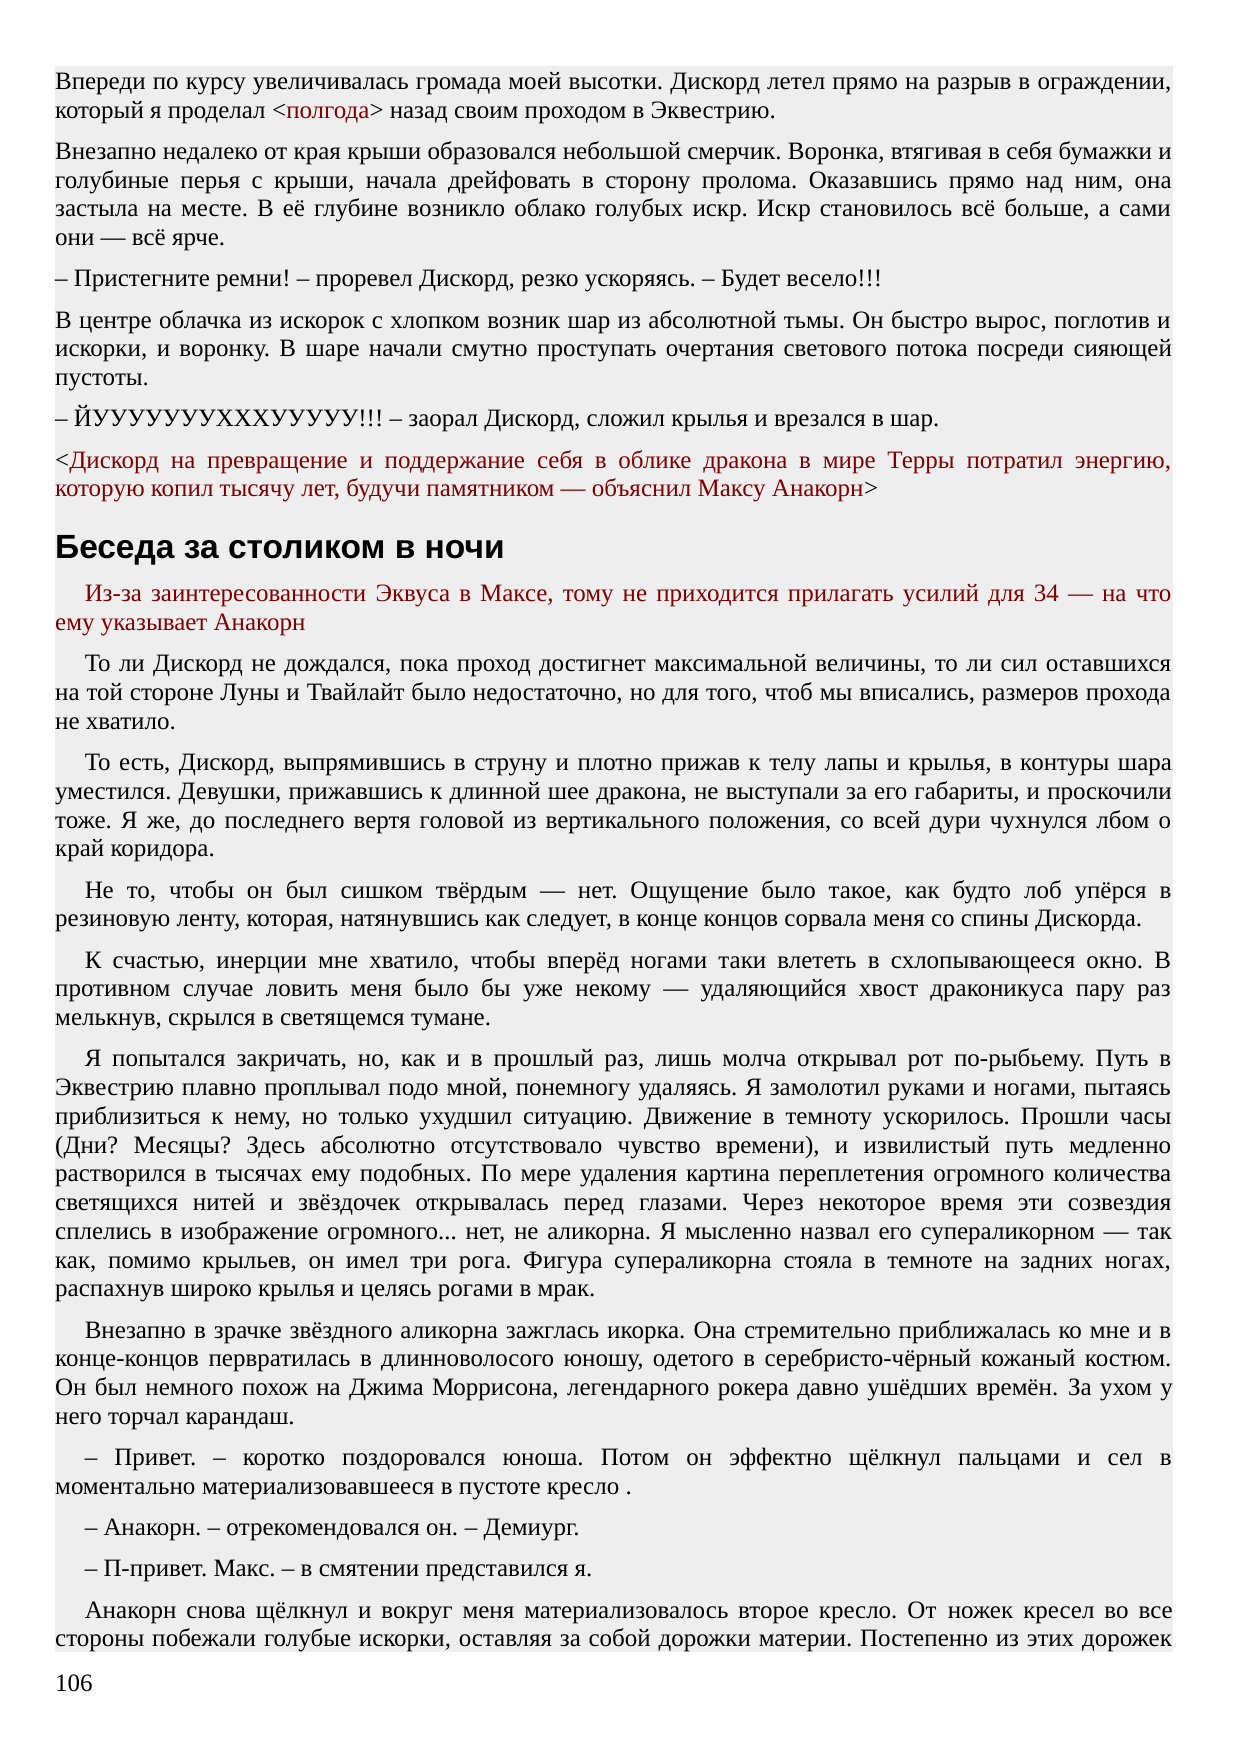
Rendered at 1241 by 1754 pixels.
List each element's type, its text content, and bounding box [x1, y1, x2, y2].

text <Дискорд на превращение и поддержание себя в облике дракона в мире Терры потратил энергию, которую копил тысячу лет, будучи памятником — объяснил Максу Анакорн> [55, 445, 1173, 502]
text Впереди по курсу увеличивалась громада моей высотки. Дискорд летел прямо на разрыв в ограждении, который я проделал <полгода> назад своим проходом в Эквестрию. [55, 66, 1173, 123]
text То ли Дискорд не дождался, пока проход достигнет максимальной величины, то ли сил оставшихся на той стороне Луны и Твайлайт было недостаточно, но для того, чтоб мы вписались, размеров прохода не хватило. [55, 648, 1173, 735]
text В центре облачка из искорок с хлопком возник шар из абсолютной тьмы. Он быстро вырос, поглотив и искорки, и воронку. В шаре начали смутно проступать очертания светового потока посреди сияющей пустоты. [55, 305, 1173, 391]
text То есть, Дискорд, выпрямившись в струну и плотно прижав к телу лапы и крылья, в контуры шара уместился. Девушки, прижавшись к длинной шее дракона, не выступали за его габариты, и проскочили тоже. Я же, до последнего вертя головой из вертикального положения, со всей дури чухнулся лбом о край коридора. [55, 747, 1173, 862]
text – Анакорн. – отрекомендовался он. – Демиург. [55, 1512, 1173, 1541]
text Внезапно в зрачке звёздного аликорна зажглась икорка. Она стремительно приближалась ко мне и в конце-концов первратилась в длинноволосого юношу, одетого в серебристо-чёрный кожаный костюм. Он был немного похож на Джима Моррисона, легендарного рокера давно ушёдших времён. За ухом у него торчал карандаш. [55, 1315, 1173, 1430]
text Анакорн снова щёлкнул и вокруг меня материализовалось второе кресло. От ножек кресел во все стороны побежали голубые искорки, оставляя за собой дорожки материи. Постепенно из этих дорожек [55, 1595, 1173, 1652]
text Из-за заинтересованности Эквуса в Максе, тому не приходится прилагать усилий для 34 — на что ему указывает Анакорн [55, 578, 1173, 636]
text Я попытался закричать, но, как и в прошлый раз, лишь молча открывал рот по-рыбьему. Путь в Эквестрию плавно проплывал подо мной, понемногу удаляясь. Я замолотил руками и ногами, пытаясь приблизиться к нему, но только ухудшил ситуацию. Движение в темноту ускорилось. Прошли часы (Дни? Месяцы? Здесь абсолютно отсутствовало чувство времени), и извилистый путь медленно растворился в тысячах ему подобных. По мере удаления картина переплетения огромного количества светящихся нитей и звёздочек открывалась перед глазами. Через некоторое время эти созвездия сплелись в изображение огромного... нет, не аликорна. Я мысленно назвал его супераликорном — так как, помимо крыльев, он имел три рога. Фигура супераликорна стояла в темноте на задних ногах, распахнув широко крылья и целясь рогами в мрак. [55, 1043, 1173, 1302]
text К счастью, инерции мне хватило, чтобы вперёд ногами таки влететь в схлопывающееся окно. В противном случае ловить меня было бы уже некому — удаляющийся хвост драконикуса пару раз мелькнув, скрылся в светящемся тумане. [55, 945, 1173, 1031]
text – П-привет. Макс. – в смятении представился я. [55, 1553, 1173, 1582]
text Внезапно недалеко от края крыши образовался небольшой смерчик. Воронка, втягивая в себя бумажки и голубиные перья с крыши, начала дрейфовать в сторону пролома. Оказавшись прямо над ним, она застыла на месте. В её глубине возникло облако голубых искр. Искр становилось всё больше, а сами они — всё ярче. [55, 136, 1173, 251]
text – Привет. – коротко поздоровался юноша. Потом он эффектно щёлкнул пальцами и сел в моментально материализовавшееся в пустоте кресло . [55, 1442, 1173, 1500]
text Не то, чтобы он был сишком твёрдым — нет. Ощущение было такое, как будто лоб упёрся в резиновую ленту, которая, натянувшись как следует, в конце концов сорвала меня со спины Дискорда. [55, 875, 1173, 932]
text – Пристегните ремни! – проревел Дискорд, резко ускоряясь. – Будет весело!!! [55, 263, 1173, 292]
text – ЙУУУУУУУХХХУУУУУ!!! – заорал Дискорд, сложил крылья и врезался в шар. [55, 403, 1173, 432]
subtitle Беседа за столиком в ночи [55, 527, 1173, 566]
